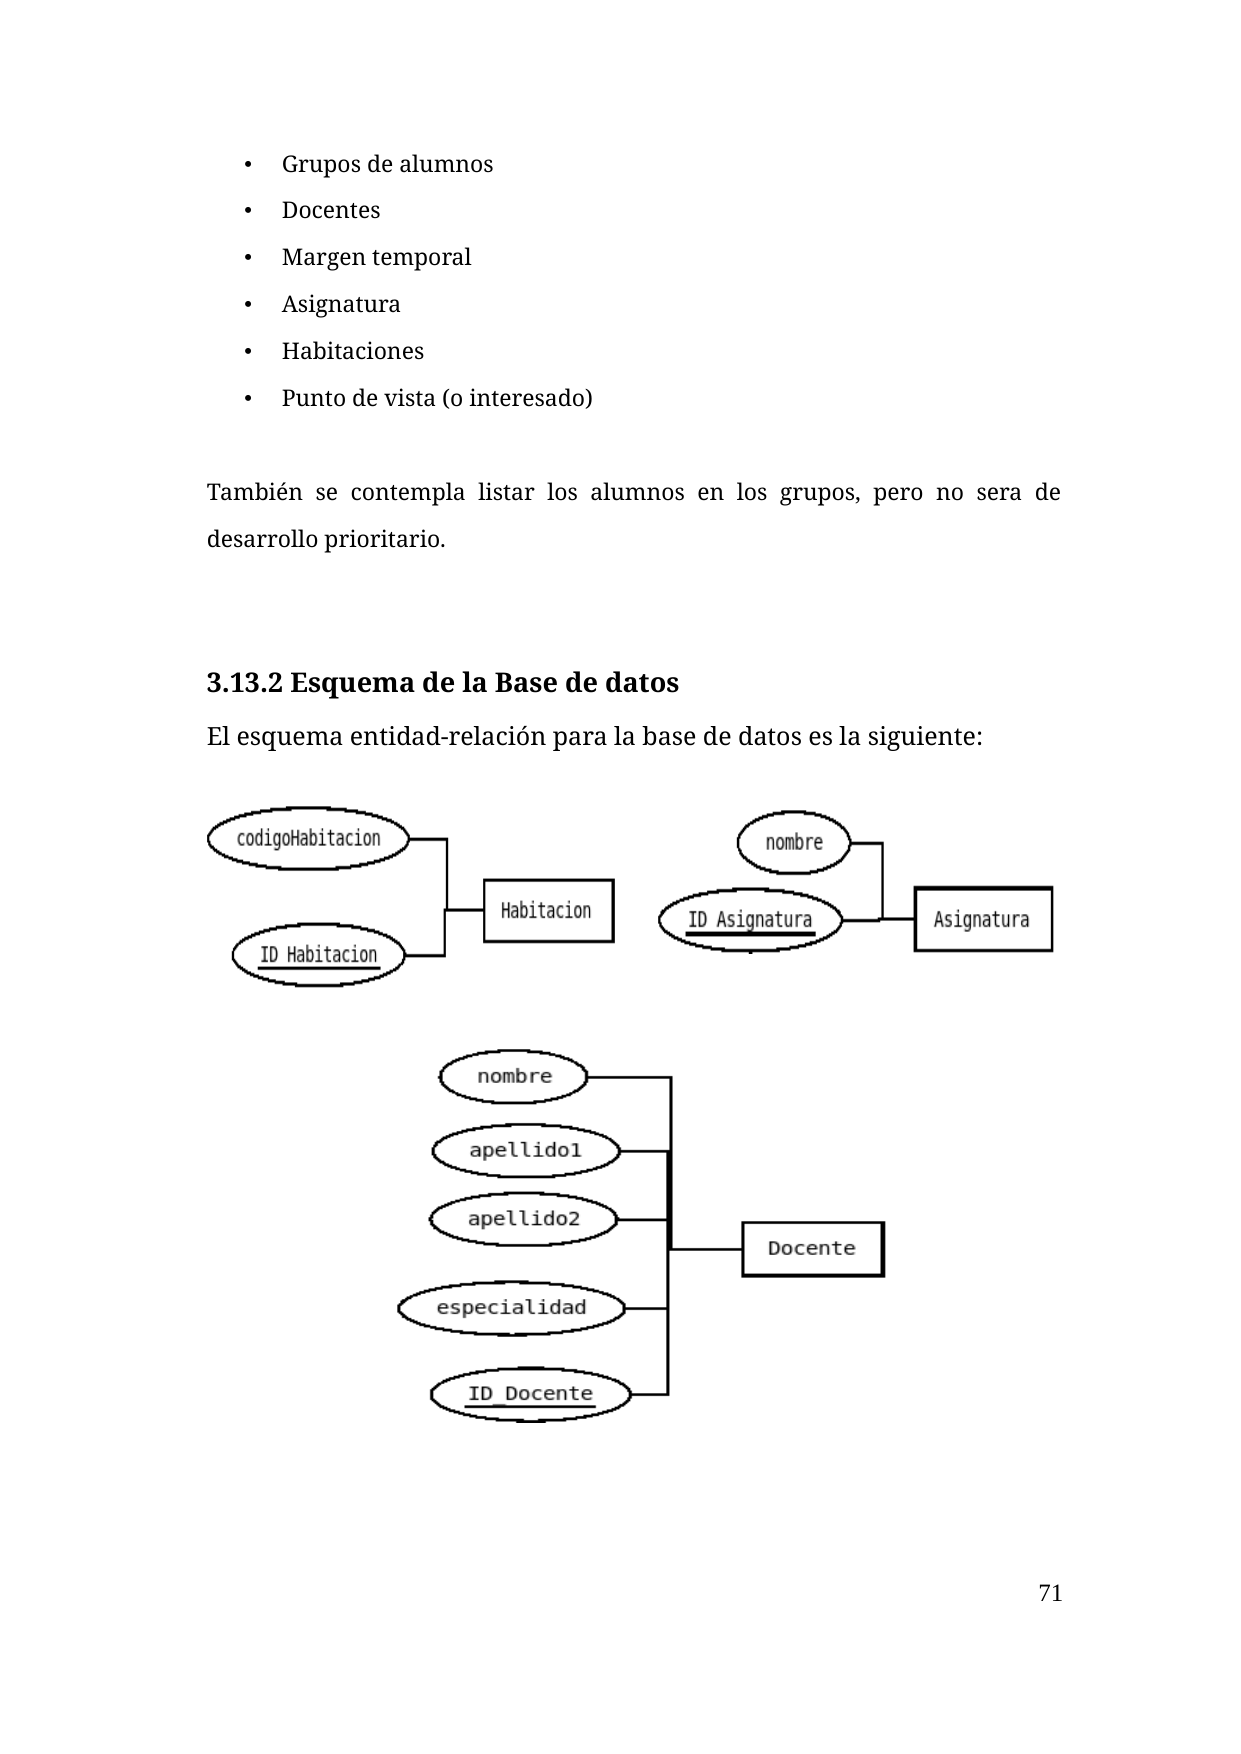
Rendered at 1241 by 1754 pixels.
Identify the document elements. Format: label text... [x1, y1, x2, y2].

picture [657, 810, 1063, 954]
text El esquema entidad-relación para la base de datos es la siguiente: [207, 718, 1063, 753]
picture [396, 1048, 896, 1423]
text También se contempla listar los alumnos en los grupos, pero no sera de desarrollo prioritario. [207, 476, 1063, 554]
list Docentes [244, 194, 1063, 226]
list Habitaciones [244, 335, 1063, 366]
picture [206, 806, 622, 989]
list Grupos de alumnos [244, 148, 1063, 179]
list Punto de vista (o interesado) [244, 382, 1063, 413]
list Margen temporal [244, 241, 1063, 273]
text 3.13.2 Esquema de la Base de datos [207, 663, 1063, 700]
list Asignatura [244, 288, 1063, 319]
